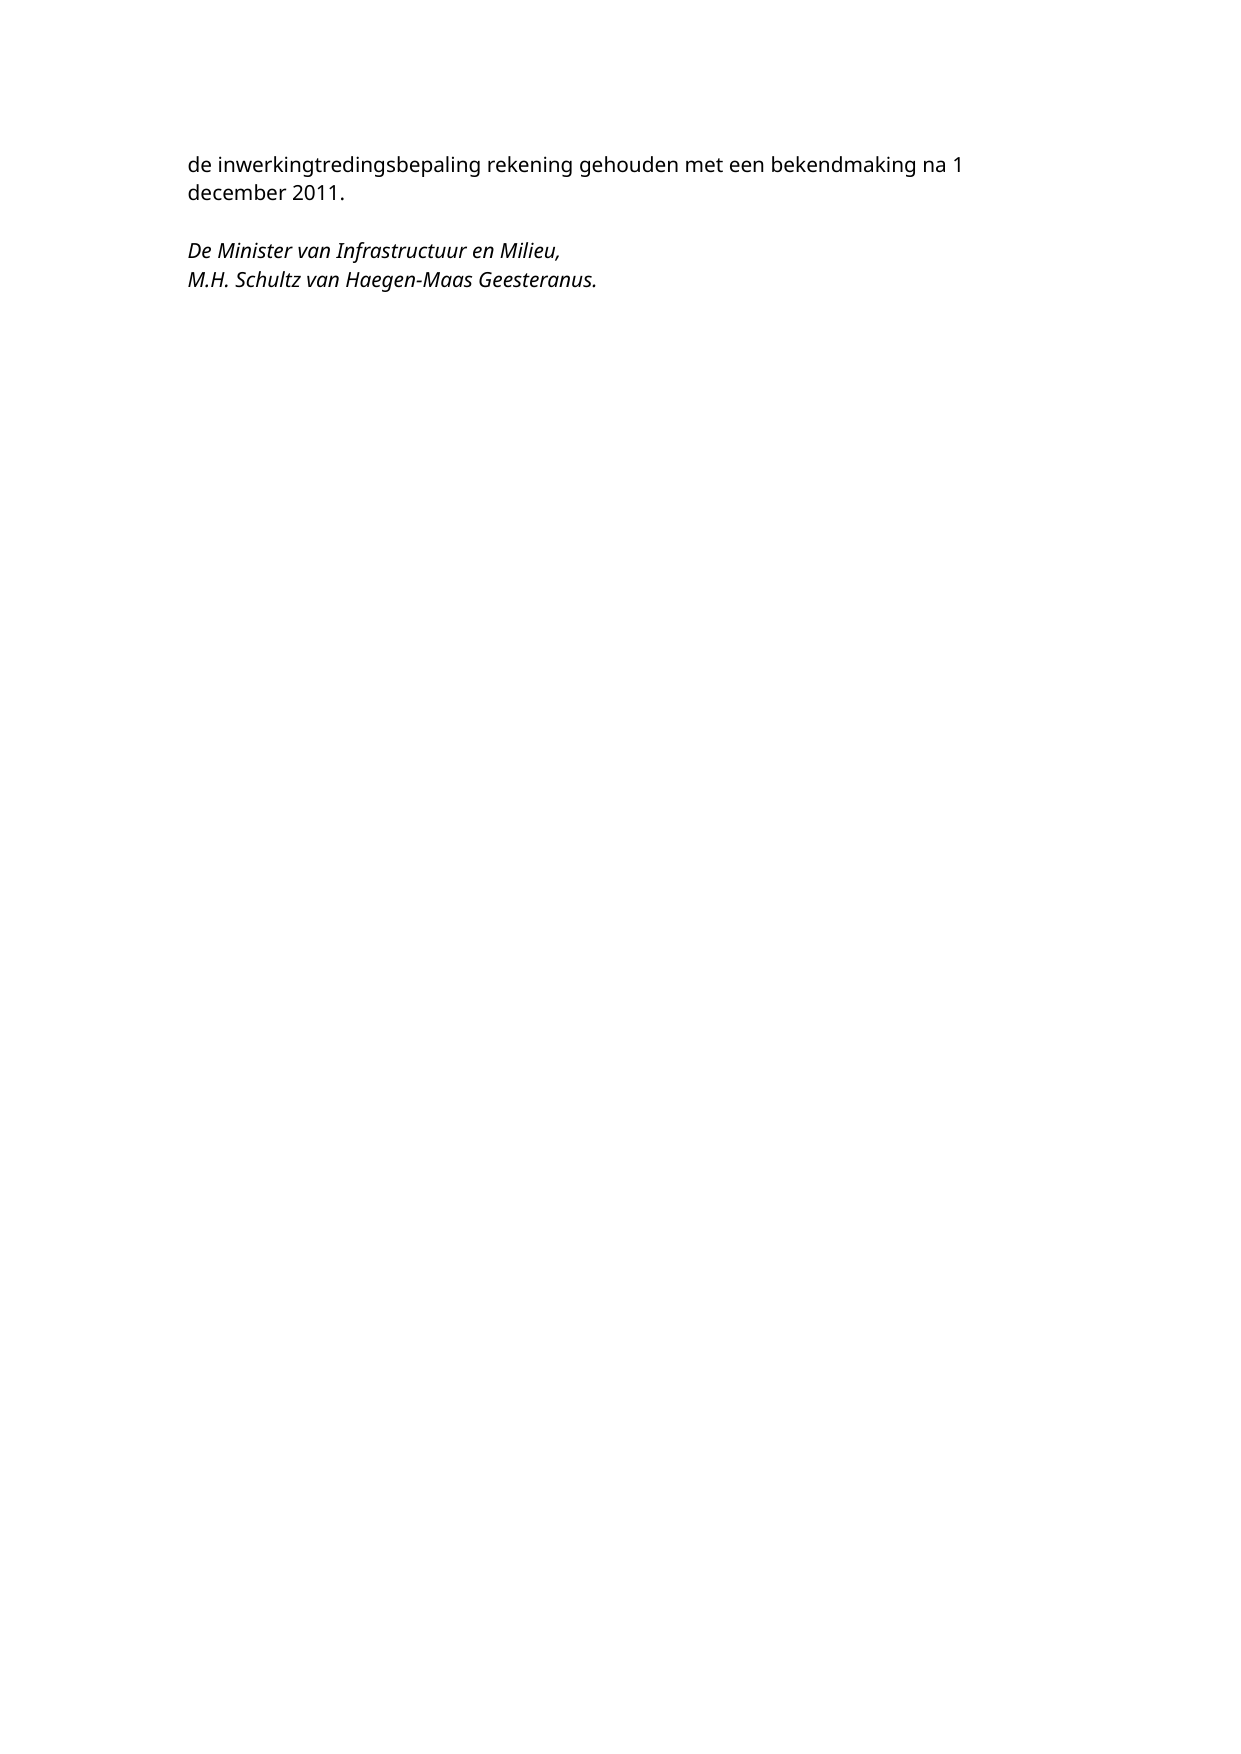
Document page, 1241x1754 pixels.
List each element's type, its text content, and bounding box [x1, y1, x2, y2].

text M.H. Schultz van Haegen-Maas Geesteranus. [187, 265, 1053, 293]
text de inwerkingtredingsbepaling rekening gehouden met een bekendmaking na 1 december 2011. [187, 150, 1053, 207]
text De Minister van Infrastructuur en Milieu, [187, 236, 1053, 265]
